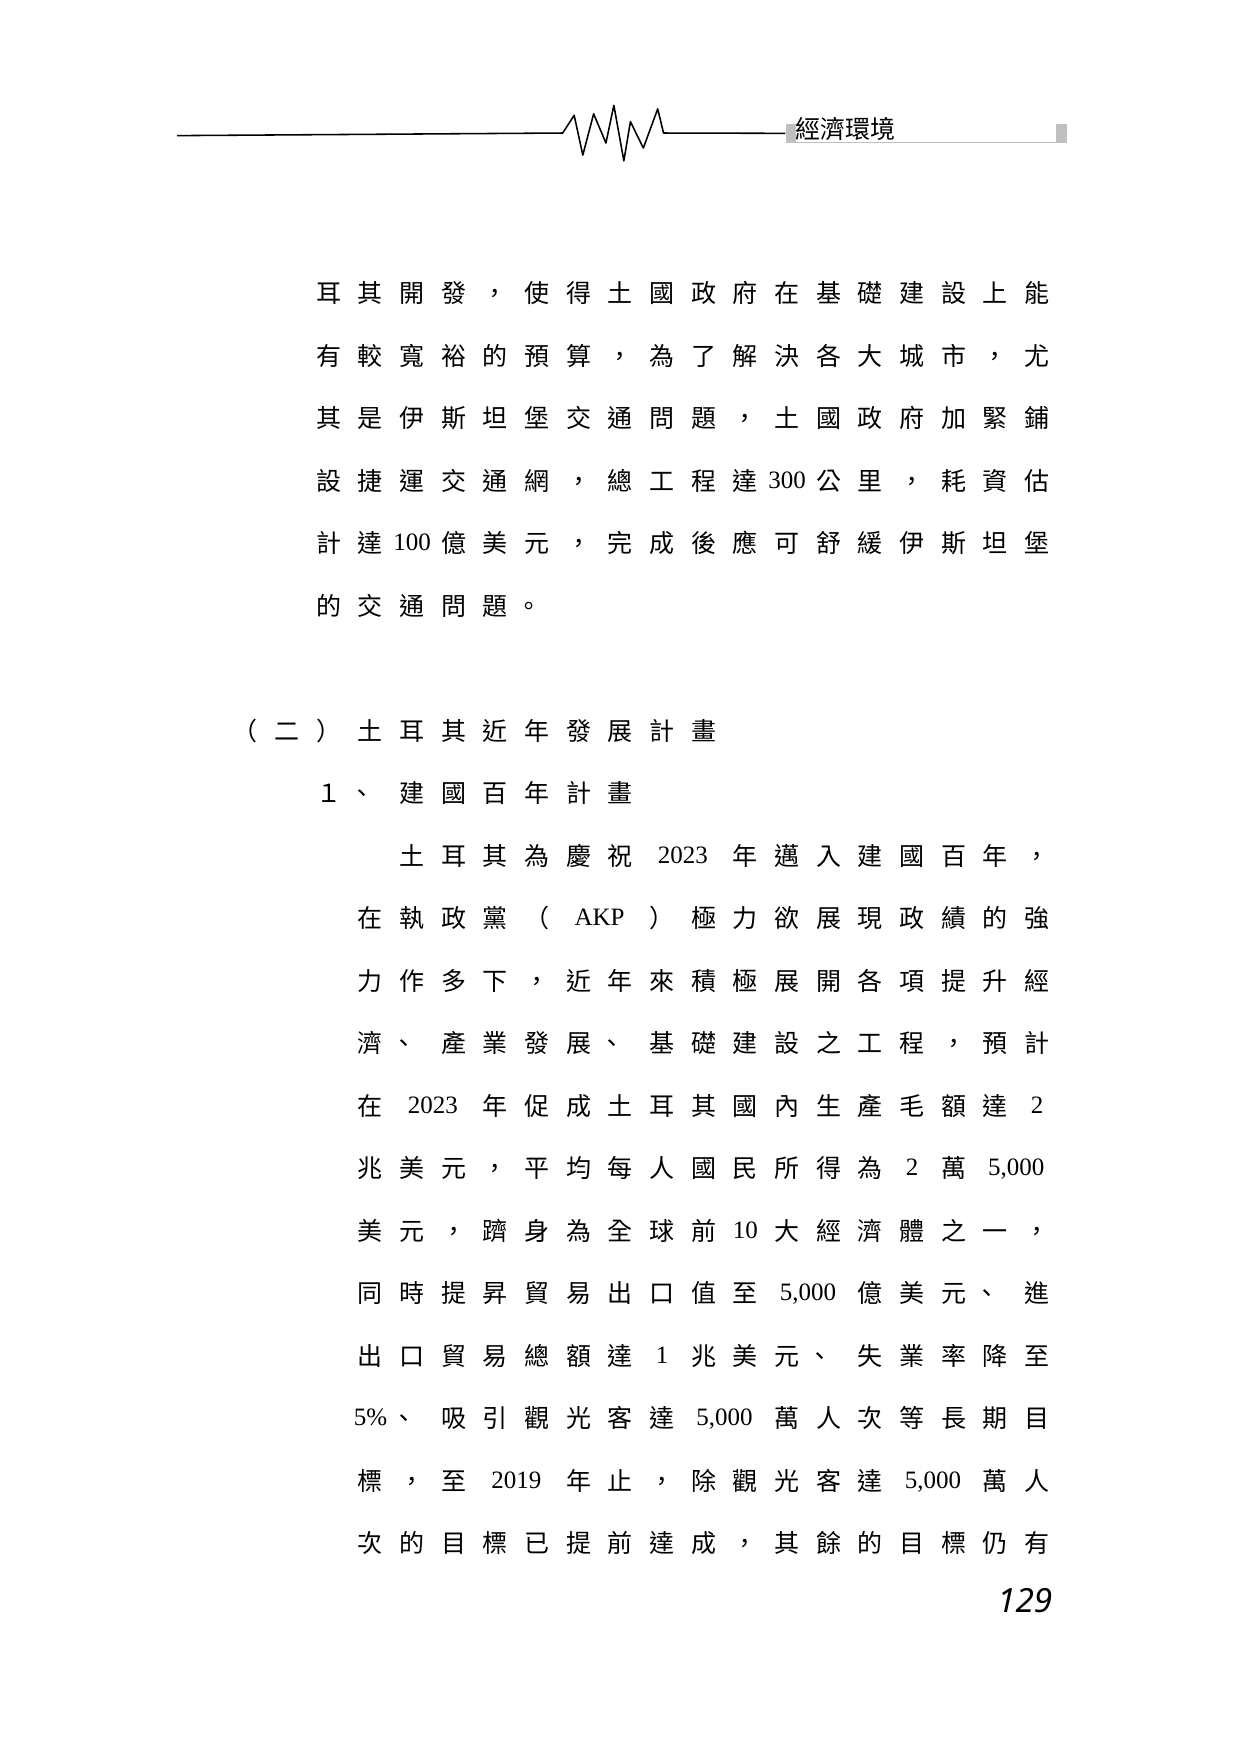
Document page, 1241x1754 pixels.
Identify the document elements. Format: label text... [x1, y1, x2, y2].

text 耳其開發，使得土國政府在基礎建設上能有較寬裕的預算，為了解決各大城市，尤其是伊斯坦堡交通問題，土國政府加緊鋪設捷運交通網，總工程達300公里，耗資估計達100億美元，完成後應可舒緩伊斯坦堡的交通問題。 [281, 250, 1058, 625]
text １、建國百年計畫 [281, 750, 1058, 813]
text （二）土耳其近年發展計畫 [207, 688, 1058, 750]
text 土耳其為慶祝2023年邁入建國百年，在執政黨（AKP）極力欲展現政績的強力作多下，近年來積極展開各項提升經濟、產業發展、基礎建設之工程，預計在2023年促成土耳其國內生產毛額達2兆美元，平均每人國民所得為2萬5,000美元，躋身為全球前10大經濟體之一，同時提昇貿易出口值至5,000億美元、進出口貿易總額達1兆美元、失業率降至5%、吸引觀光客達5,000萬人次等長期目標，至2019年止，除觀光客達5,000萬人次的目標已提前達成，其餘的目標仍有 [330, 813, 1058, 1563]
